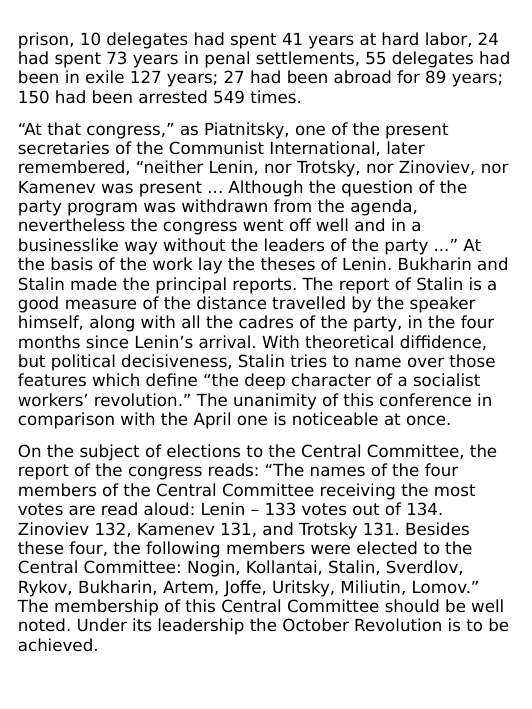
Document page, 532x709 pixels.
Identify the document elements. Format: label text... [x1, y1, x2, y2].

text On the subject of elections to the Central Committee, the report of the congress reads: “The names of the four members of the Central Committee receiving the most votes are read aloud: Lenin – 133 votes out of 134. Zinoviev 132, Kamenev 131, and Trotsky 131. Besides these four, the following members were elected to the Central Committee: Nogin, Kollantai, Stalin, Sverdlov, Rykov, Bukharin, Artem, Joffe, Uritsky, Miliutin, Lomov.” The membership of this Central Committee should be well noted. Under its leadership the October Revolution is to be achieved. [18, 442, 514, 655]
text prison, 10 delegates had spent 41 years at hard labor, 24 had spent 73 years in penal settlements, 55 delegates had been in exile 127 years; 27 had been abroad for 89 years; 150 had been arrested 549 times. [18, 29, 514, 107]
text “At that congress,” as Piatnitsky, one of the present secretaries of the Communist International, later remembered, “neither Lenin, nor Trotsky, nor Zinoviev, nor Kamenev was present ... Although the question of the party program was withdrawn from the agenda, nevertheless the congress went off well and in a businesslike way without the leaders of the party ...” At the basis of the work lay the theses of Lenin. Bukharin and Stalin made the principal reports. The report of Stalin is a good measure of the distance travelled by the speaker himself, along with all the cadres of the party, in the four months since Lenin’s arrival. With theoretical diffidence, but political decisiveness, Stalin tries to name over those features which define “the deep character of a socialist workers’ revolution.” The unanimity of this conference in comparison with the April one is noticeable at once. [18, 119, 514, 429]
